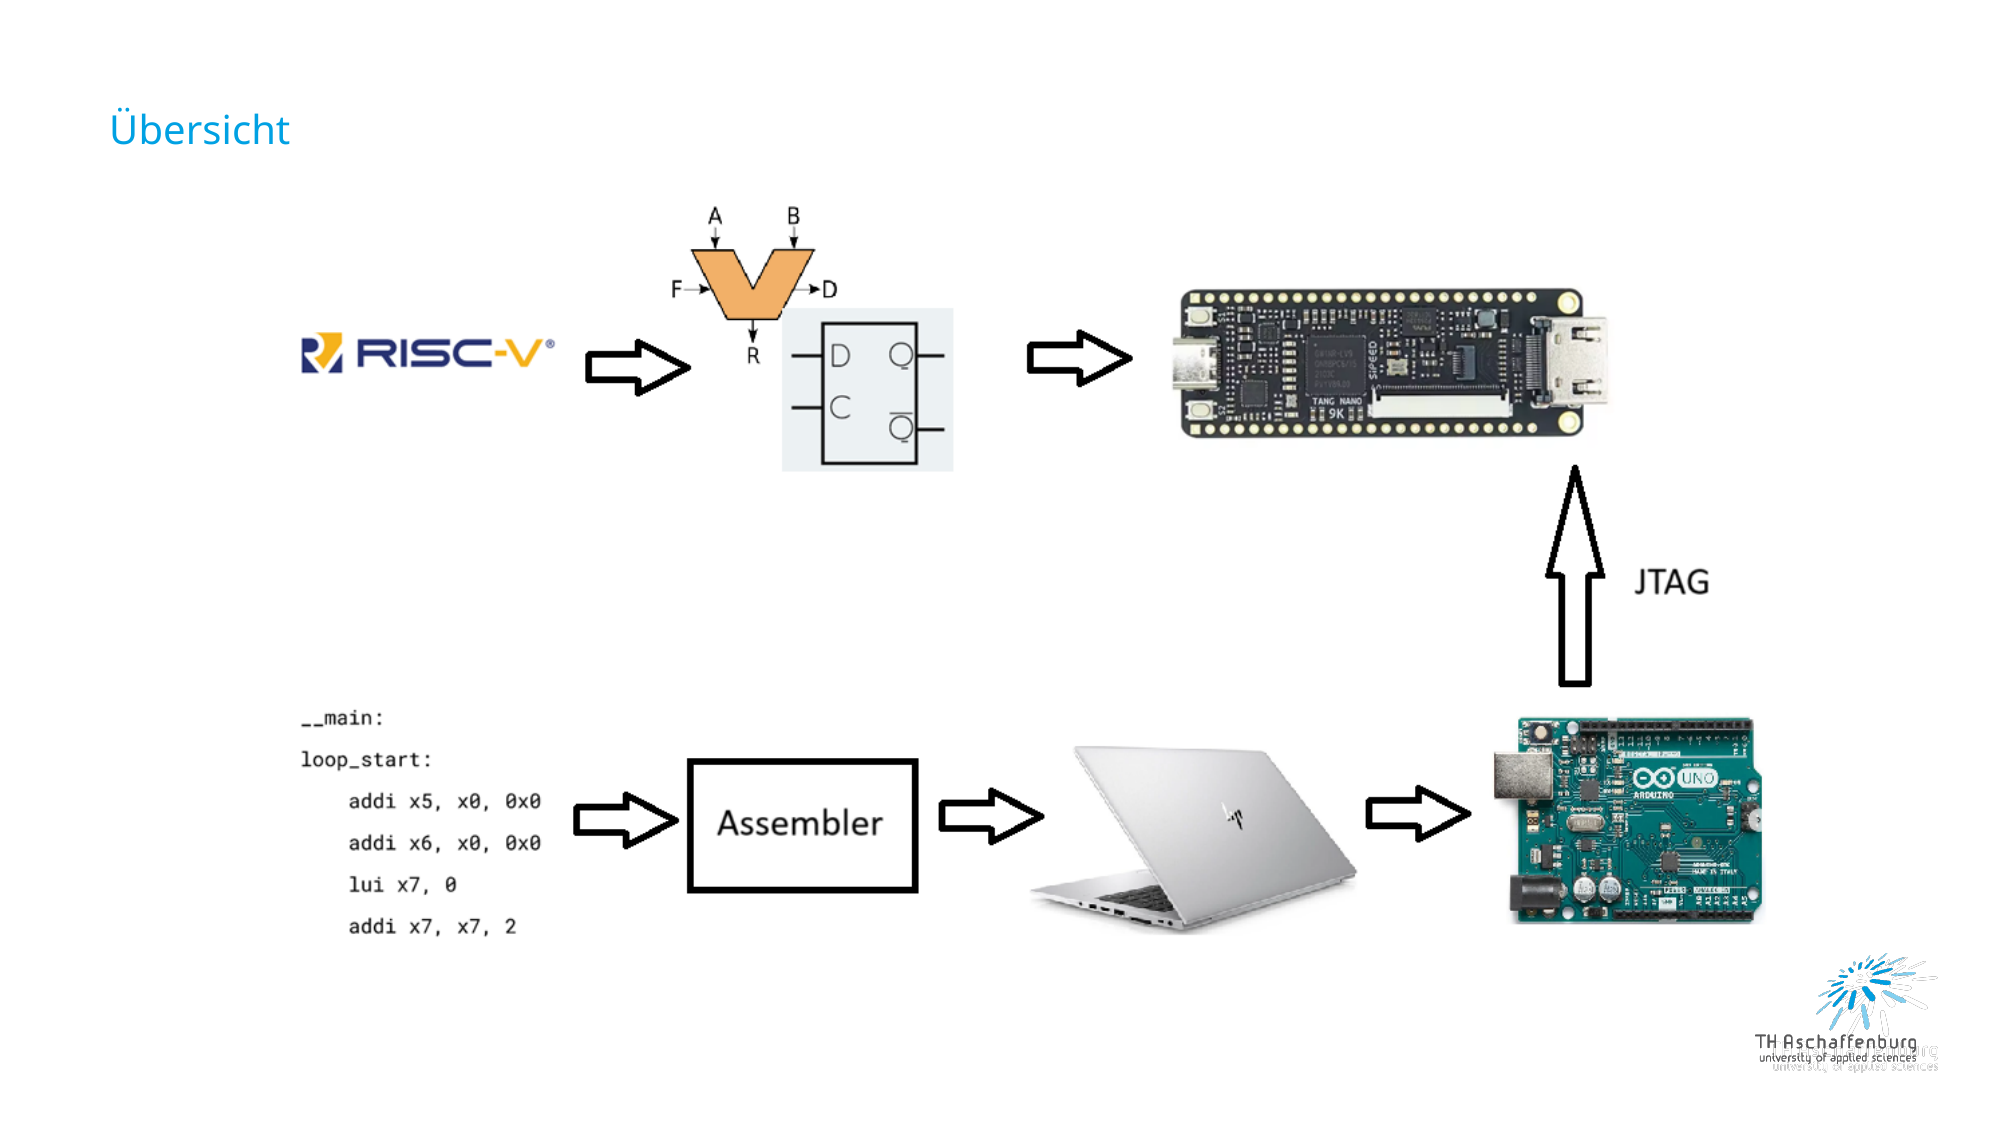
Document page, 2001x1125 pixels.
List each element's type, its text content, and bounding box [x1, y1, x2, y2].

title Übersicht [94, 94, 1820, 165]
picture [295, 106, 1938, 1073]
